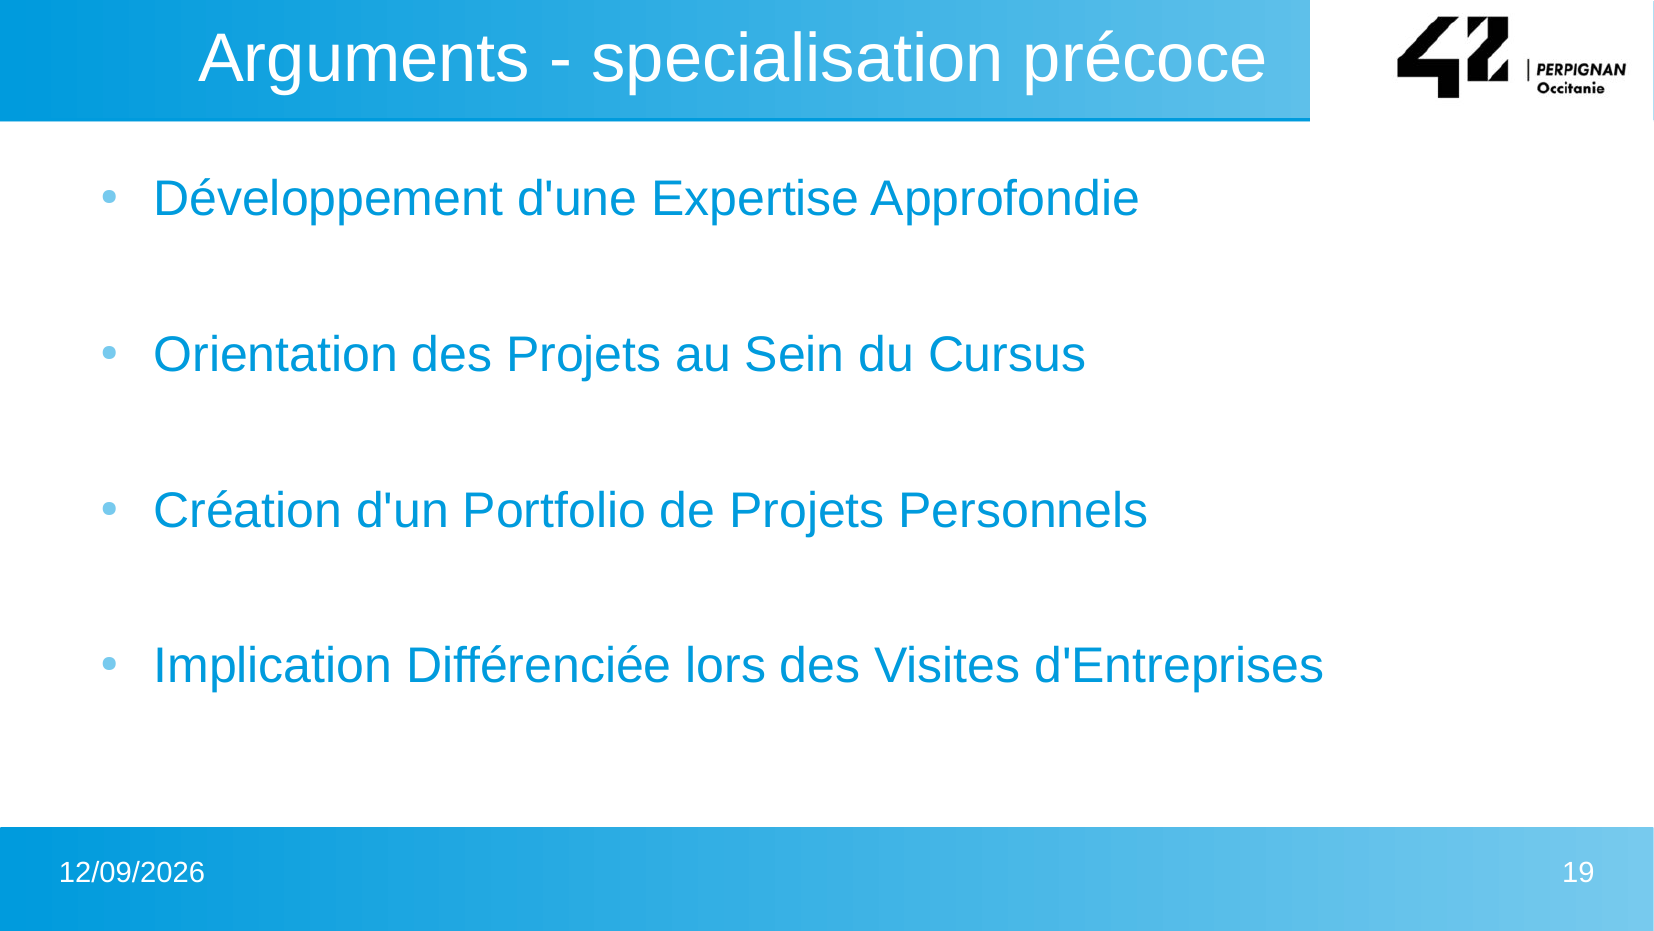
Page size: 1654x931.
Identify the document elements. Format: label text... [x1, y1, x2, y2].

picture [1310, 0, 1654, 125]
list Développement d'une Expertise Approfondie Orientation des Projets au Sein du Cursus Création d'un Portfolio de Projets Personnels Implication Différenciée lors des Visites d'Entreprises [82, 170, 1571, 710]
title Arguments - specialisation précoce [0, 0, 1534, 161]
